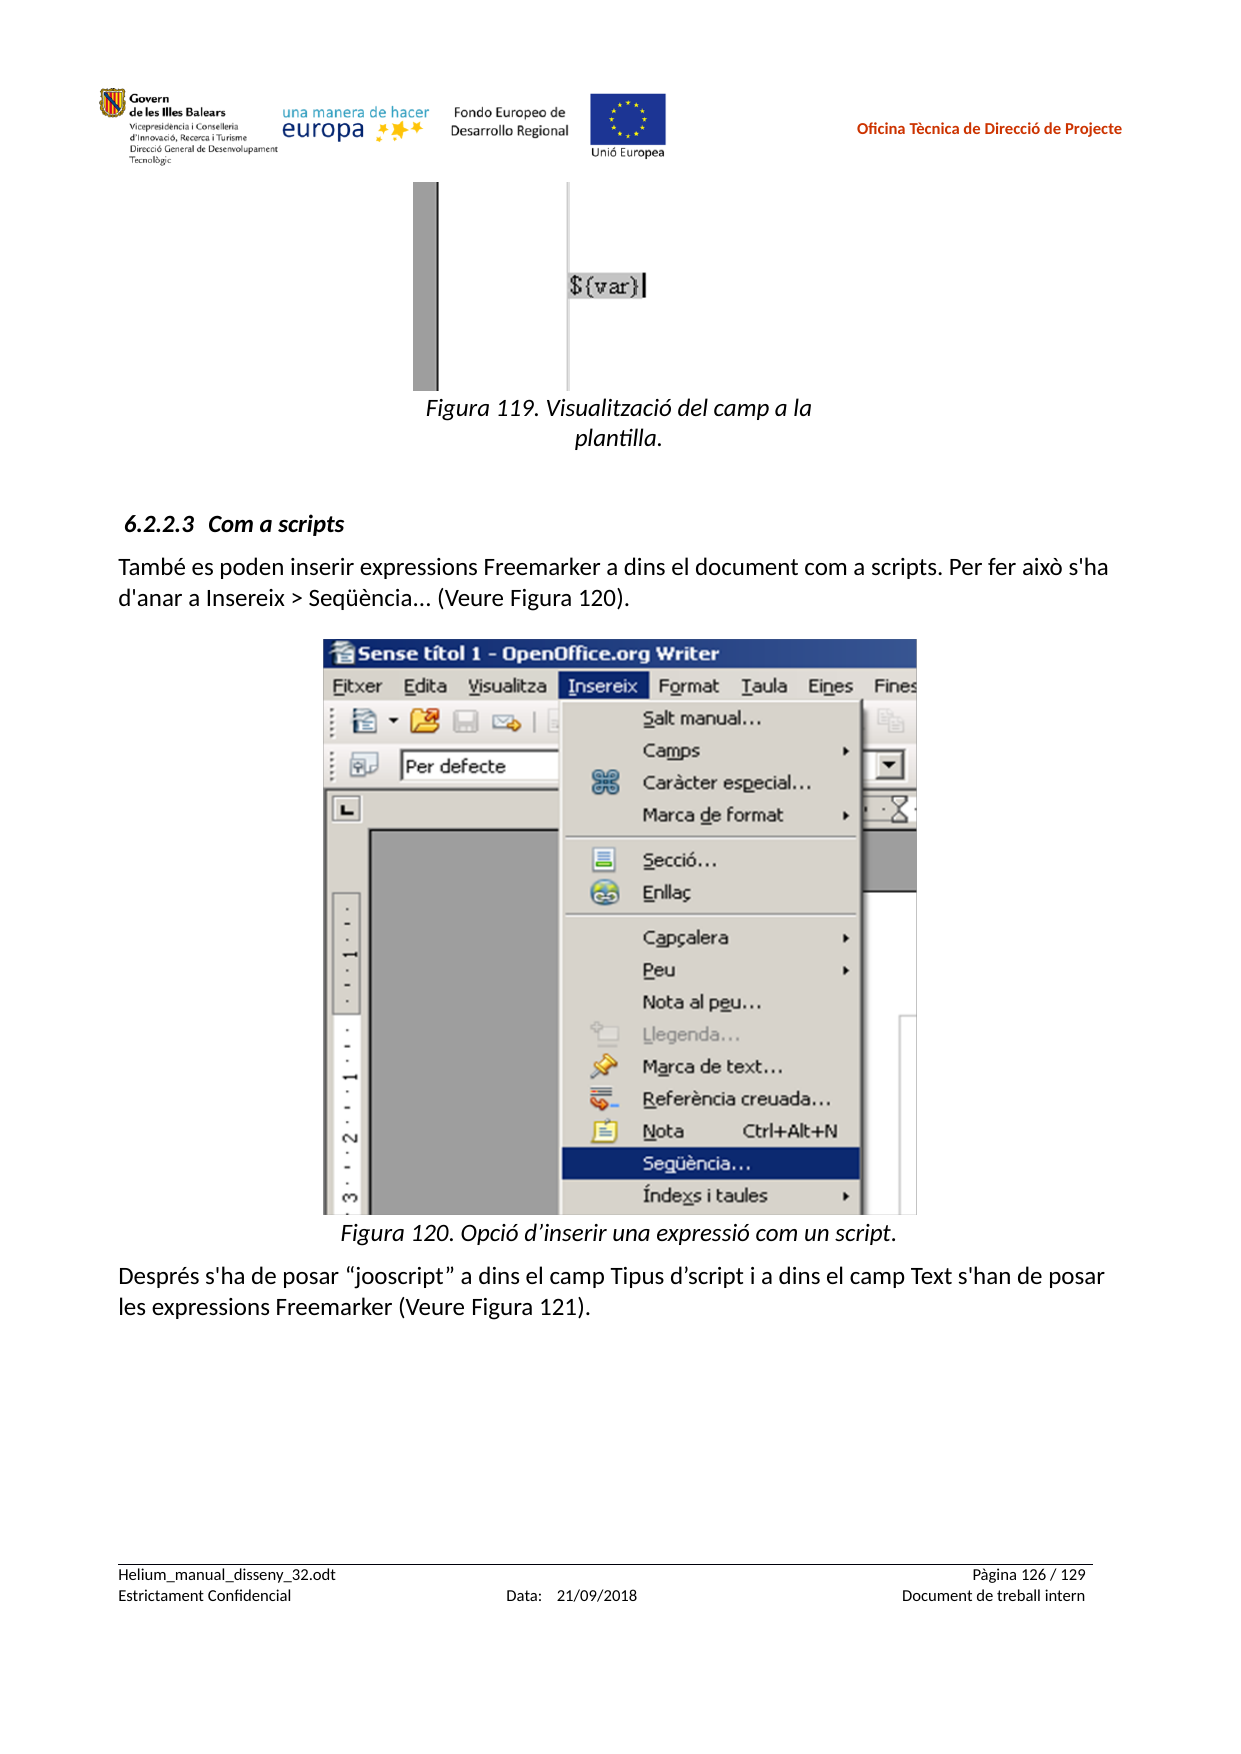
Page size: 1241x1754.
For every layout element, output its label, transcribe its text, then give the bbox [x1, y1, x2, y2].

text Figura 119. Visualització del camp a la plantilla. [380, 392, 860, 453]
text També es poden inserir expressions Freemarker a dins el document com a scripts. Per fer això s'ha d'anar a Insereix > Seqüència... (Veure Figura 120). [118, 551, 1122, 612]
picture [411, 180, 829, 392]
subtitle Com a scripts [118, 508, 1122, 539]
text Després s'ha de posar “jooscript” a dins el camp Tipus d’script i a dins el camp Text s'han de posar les expressions Freemarker (Veure Figura 121). [118, 625, 1122, 1321]
text Figura 120. Opció d’inserir una expressió com un script. [281, 1217, 959, 1248]
picture [321, 637, 919, 1217]
picture [99, 87, 668, 166]
